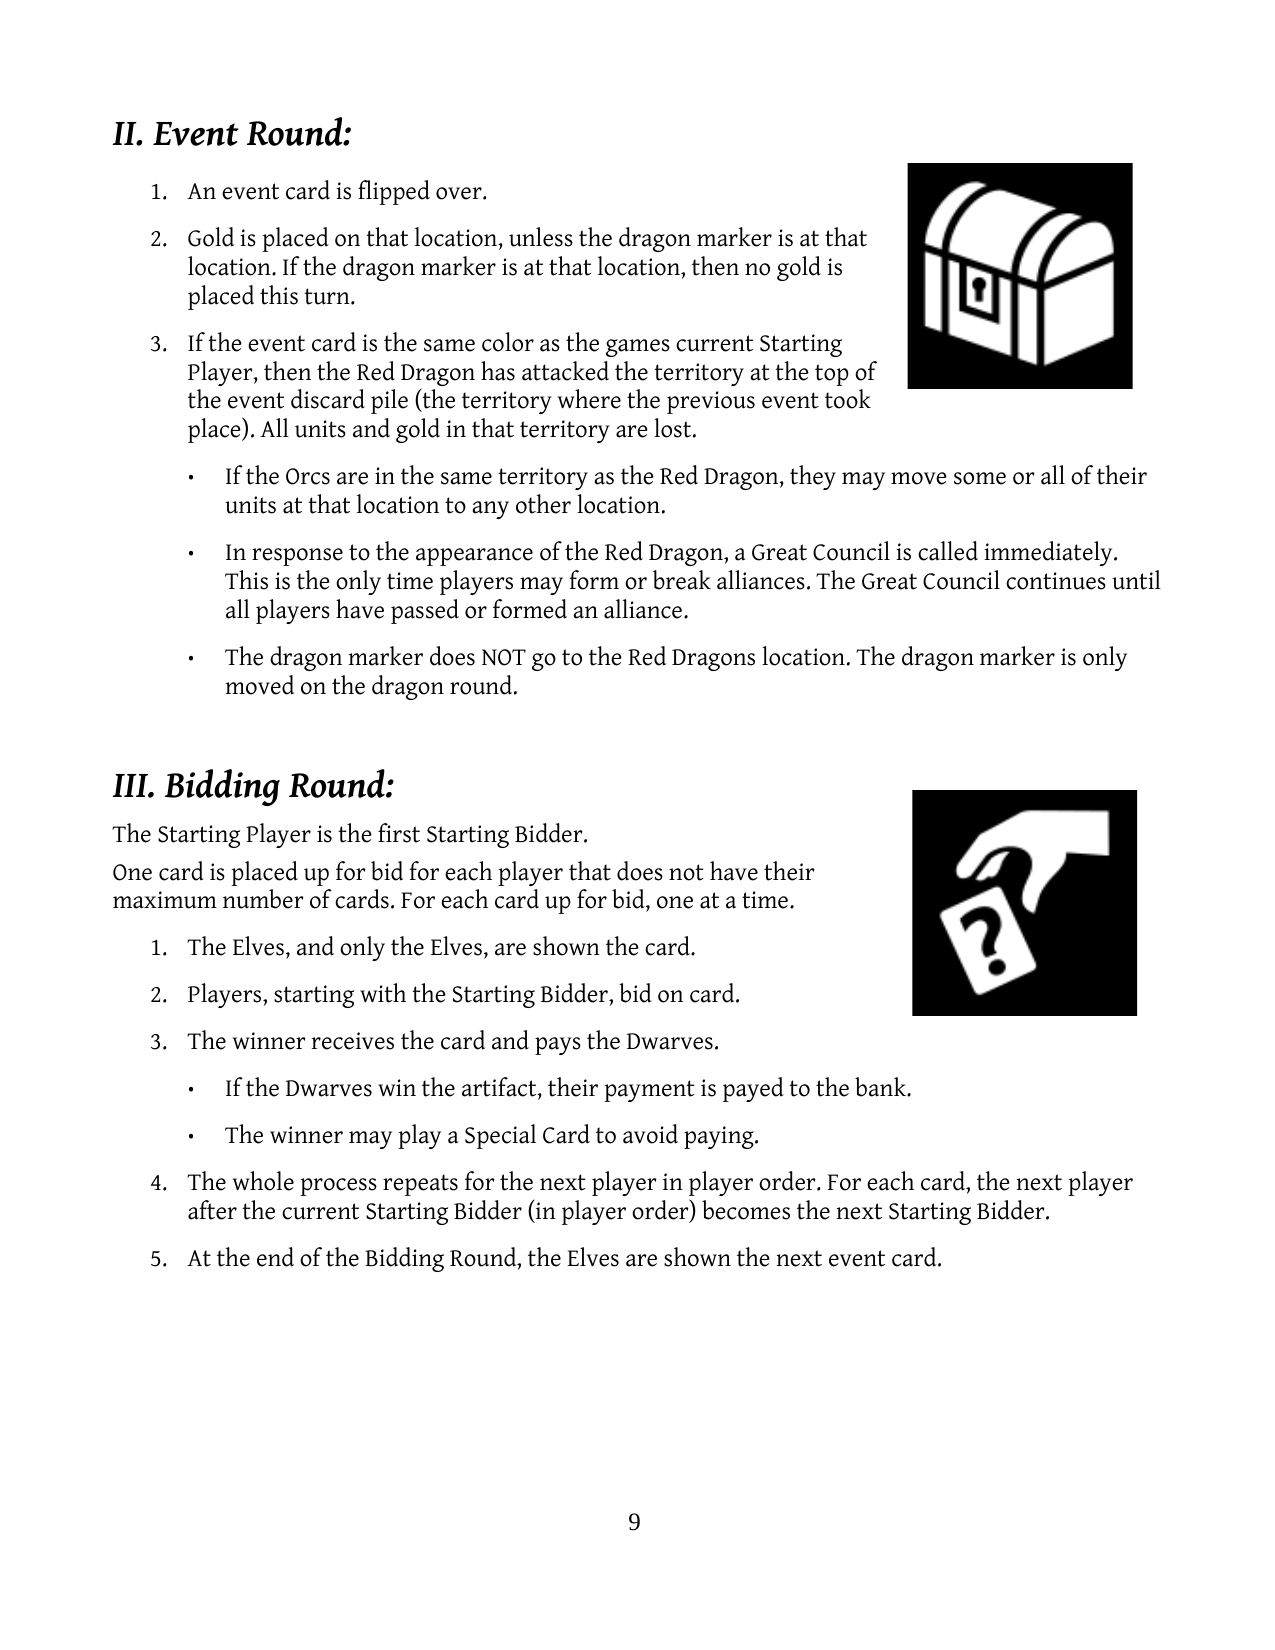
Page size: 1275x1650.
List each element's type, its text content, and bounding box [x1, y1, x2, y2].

list If the Orcs are in the same territory as the Red Dragon, they may move some or all of their units at that location to any other location. [187, 463, 1162, 521]
list [1133, 177, 1162, 206]
list At the end of the Bidding Round, the Elves are shown the next event card. [150, 1244, 1162, 1273]
list If the Dwarves win the artifact, their payment is payed to the bank. [187, 1074, 1162, 1103]
text The Starting Player is the first Starting Bidder. [112, 820, 912, 849]
list The winner receives the card and pays the Dwarves. [150, 1028, 1162, 1057]
list In response to the appearance of the Red Dragon, a Great Council is called immediately. This is the only time players may form or break alliances. The Great Council continues until all players have passed or formed an alliance. [187, 539, 1162, 626]
list If the event card is the same color as the games current Starting Player, then the Red Dragon has attacked the territory at the top of the event discard pile (the territory where the previous event took place). All units and gold in that territory are lost. [150, 329, 1162, 445]
subtitle II. Event Round: [112, 112, 1162, 156]
list The winner may play a Special Card to avoid paying. [187, 1121, 1162, 1150]
list Gold is placed on that location, unless the dragon marker is at that location. If the dragon marker is at that location, then no gold is placed this turn. [150, 224, 907, 311]
list Players, starting with the Starting Bidder, bid on card. [150, 981, 912, 1010]
list The whole process repeats for the next player in player order. For each card, the next player after the current Starting Bidder (in player order) becomes the next Starting Bidder. [150, 1168, 1162, 1226]
picture [907, 163, 1133, 389]
list An event card is flipped over. [150, 177, 907, 206]
list The Elves, and only the Elves, are shown the card. [150, 934, 912, 963]
picture [912, 790, 1138, 1016]
text One card is placed up for bid for each player that does not have their maximum number of cards. For each card up for bid, one at a time. [112, 858, 912, 916]
list The dragon marker does NOT go to the Red Dragons location. The dragon marker is only moved on the dragon round. [187, 643, 1162, 701]
subtitle III. Bidding Round: [112, 764, 1162, 808]
